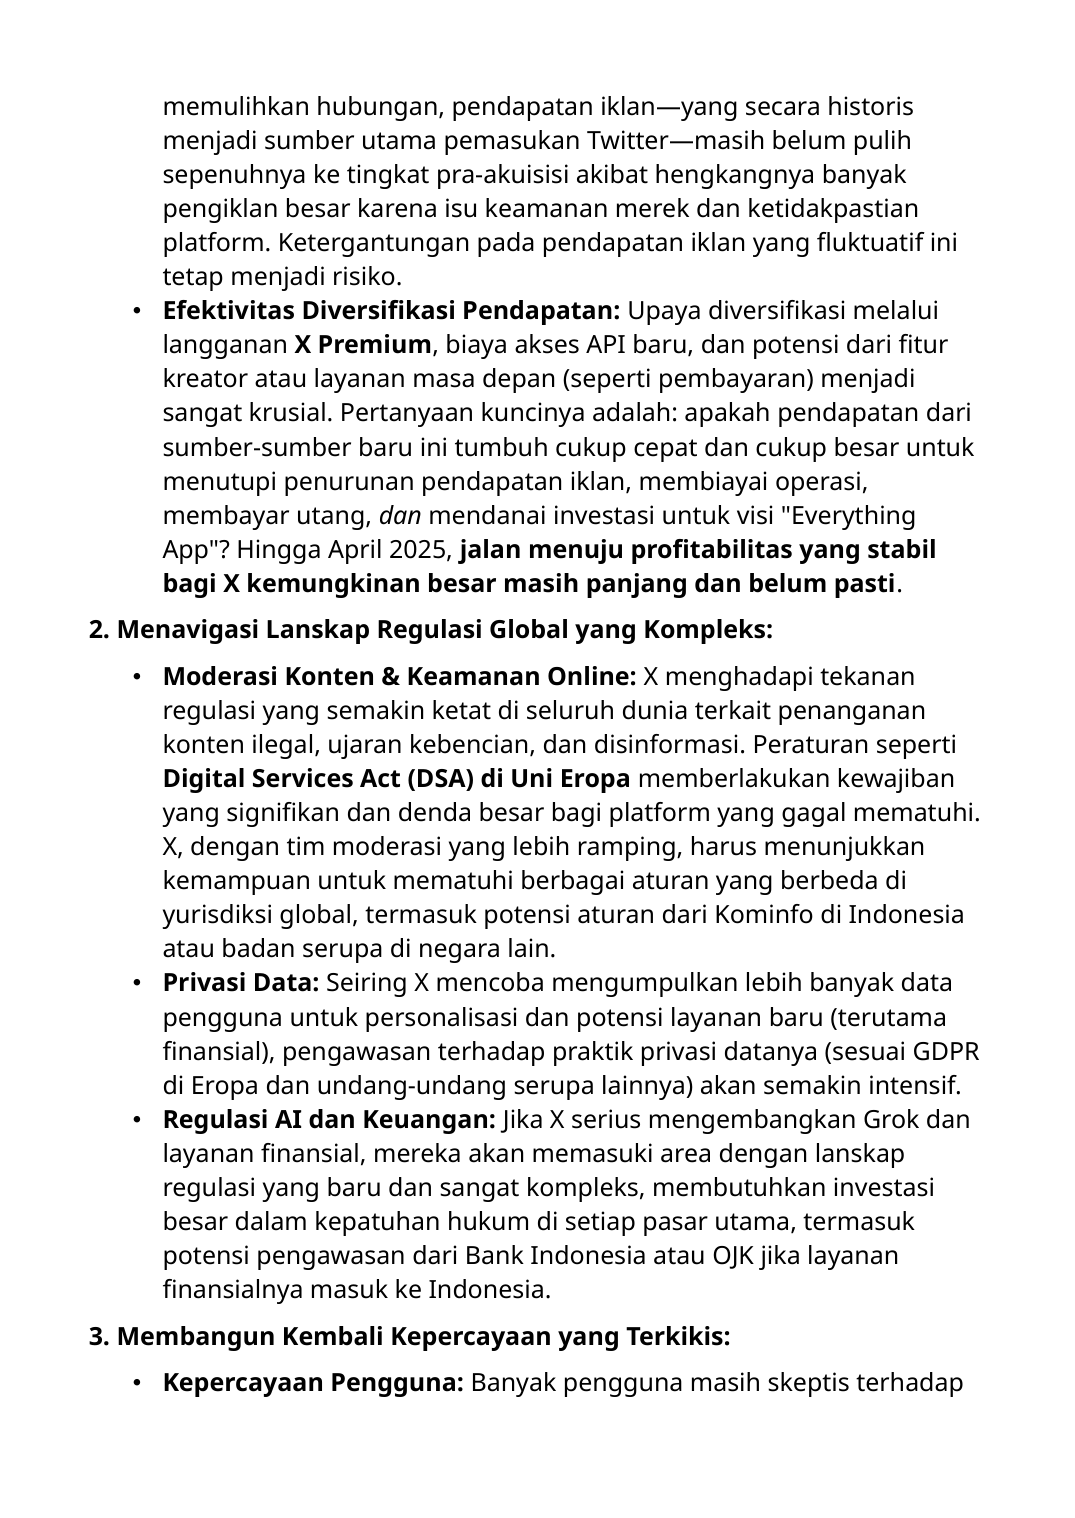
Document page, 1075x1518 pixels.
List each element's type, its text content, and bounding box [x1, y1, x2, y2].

list memulihkan hubungan, pendapatan iklan—yang secara historis menjadi sumber utama pemasukan Twitter—masih belum pulih sepenuhnya ke tingkat pra-akuisisi akibat hengkangnya banyak pengiklan besar karena isu keamanan merek dan ketidakpastian platform. Ketergantungan pada pendapatan iklan yang fluktuatif ini tetap menjadi risiko. [133, 88, 986, 293]
list Efektivitas Diversifikasi Pendapatan: Upaya diversifikasi melalui langganan X Premium, biaya akses API baru, dan potensi dari fitur kreator atau layanan masa depan (seperti pembayaran) menjadi sangat krusial. Pertanyaan kuncinya adalah: apakah pendapatan dari sumber-sumber baru ini tumbuh cukup cepat dan cukup besar untuk menutupi penurunan pendapatan iklan, membiayai operasi, membayar utang, dan mendanai investasi untuk visi "Everything App"? Hingga April 2025, jalan menuju profitabilitas yang stabil bagi X kemungkinan besar masih panjang dan belum pasti. [133, 293, 986, 599]
list Kepercayaan Pengguna: Banyak pengguna masih skeptis terhadap [133, 1365, 986, 1399]
list Regulasi AI dan Keuangan: Jika X serius mengembangkan Grok dan layanan finansial, mereka akan memasuki area dengan lanskap regulasi yang baru dan sangat kompleks, membutuhkan investasi besar dalam kepatuhan hukum di setiap pasar utama, termasuk potensi pengawasan dari Bank Indonesia atau OJK jika layanan finansialnya masuk ke Indonesia. [133, 1101, 986, 1306]
list Moderasi Konten & Keamanan Online: X menghadapi tekanan regulasi yang semakin ketat di seluruh dunia terkait penanganan konten ilegal, ujaran kebencian, dan disinformasi. Peraturan seperti Digital Services Act (DSA) di Uni Eropa memberlakukan kewajiban yang signifikan dan denda besar bagi platform yang gagal mematuhi. X, dengan tim moderasi yang lebih ramping, harus menunjukkan kemampuan untuk mematuhi berbagai aturan yang berbeda di yurisdiksi global, termasuk potensi aturan dari Kominfo di Indonesia atau badan serupa di negara lain. [133, 658, 986, 965]
text 2. Menavigasi Lanskap Regulasi Global yang Kompleks: [88, 612, 986, 646]
list Privasi Data: Seiring X mencoba mengumpulkan lebih banyak data pengguna untuk personalisasi dan potensi layanan baru (terutama finansial), pengawasan terhadap praktik privasi datanya (sesuai GDPR di Eropa dan undang-undang serupa lainnya) akan semakin intensif. [133, 965, 986, 1101]
text 3. Membangun Kembali Kepercayaan yang Terkikis: [88, 1318, 986, 1352]
